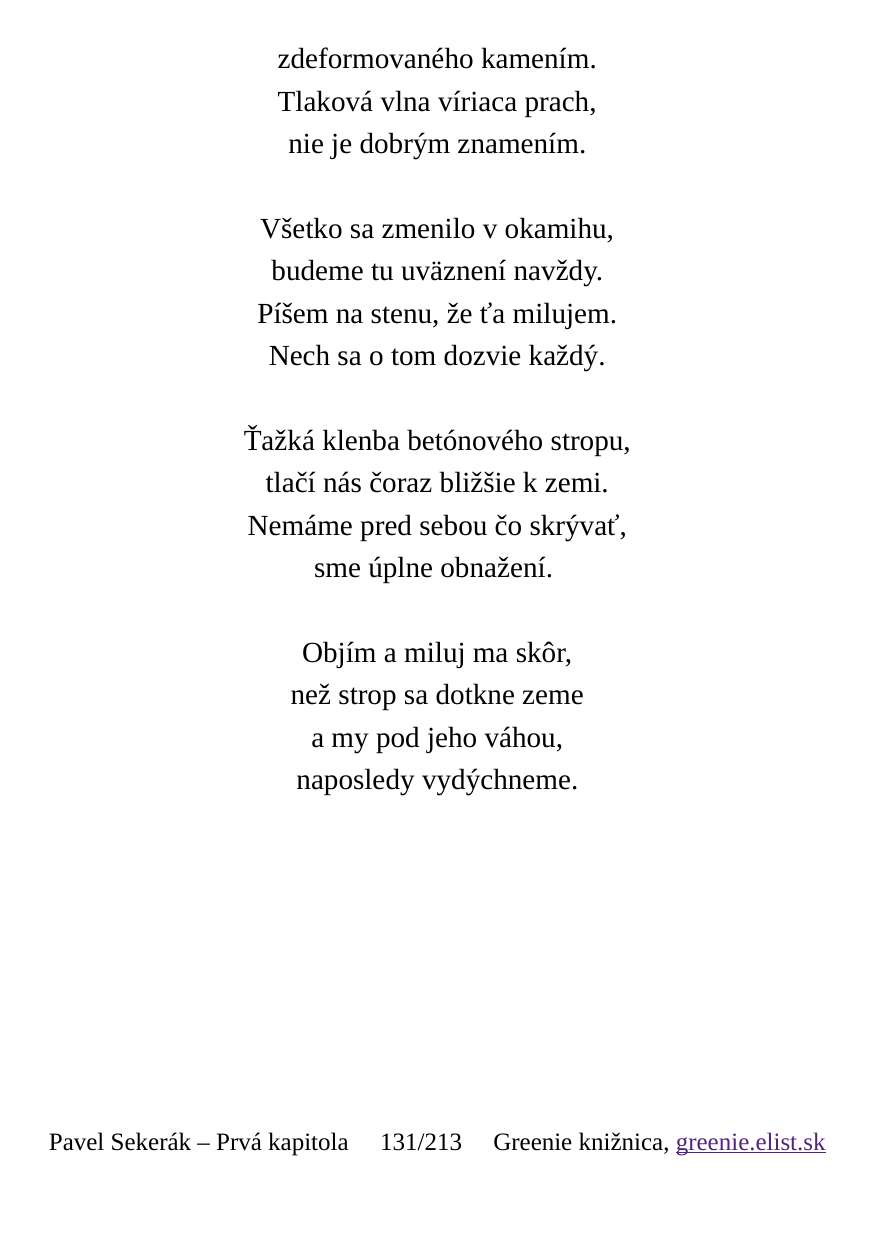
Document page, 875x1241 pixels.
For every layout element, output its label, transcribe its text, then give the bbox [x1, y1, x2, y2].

text zdeformovaného kamením. [41, 41, 833, 75]
text Píšem na stenu, že ťa milujem. [41, 296, 833, 329]
text Všetko sa zmenilo v okamihu, [41, 211, 833, 244]
text nie je dobrým znamením. [41, 126, 833, 160]
text a my pod jeho váhou, [41, 720, 833, 753]
text Nech sa o tom dozvie každý. [41, 338, 833, 372]
text než strop sa dotkne zeme [41, 677, 833, 711]
text Nemáme pred sebou čo skrývať, [41, 508, 833, 541]
text Objím a miluj ma skôr, [41, 635, 833, 668]
text sme úplne obnažení. [41, 550, 833, 584]
text tlačí nás čoraz bližšie k zemi. [41, 465, 833, 499]
text Tlaková vlna víriaca prach, [41, 84, 833, 117]
text naposledy vydýchneme. [41, 762, 833, 796]
text Ťažká klenba betónového stropu, [41, 423, 833, 456]
text budeme tu uväznení navždy. [41, 253, 833, 287]
